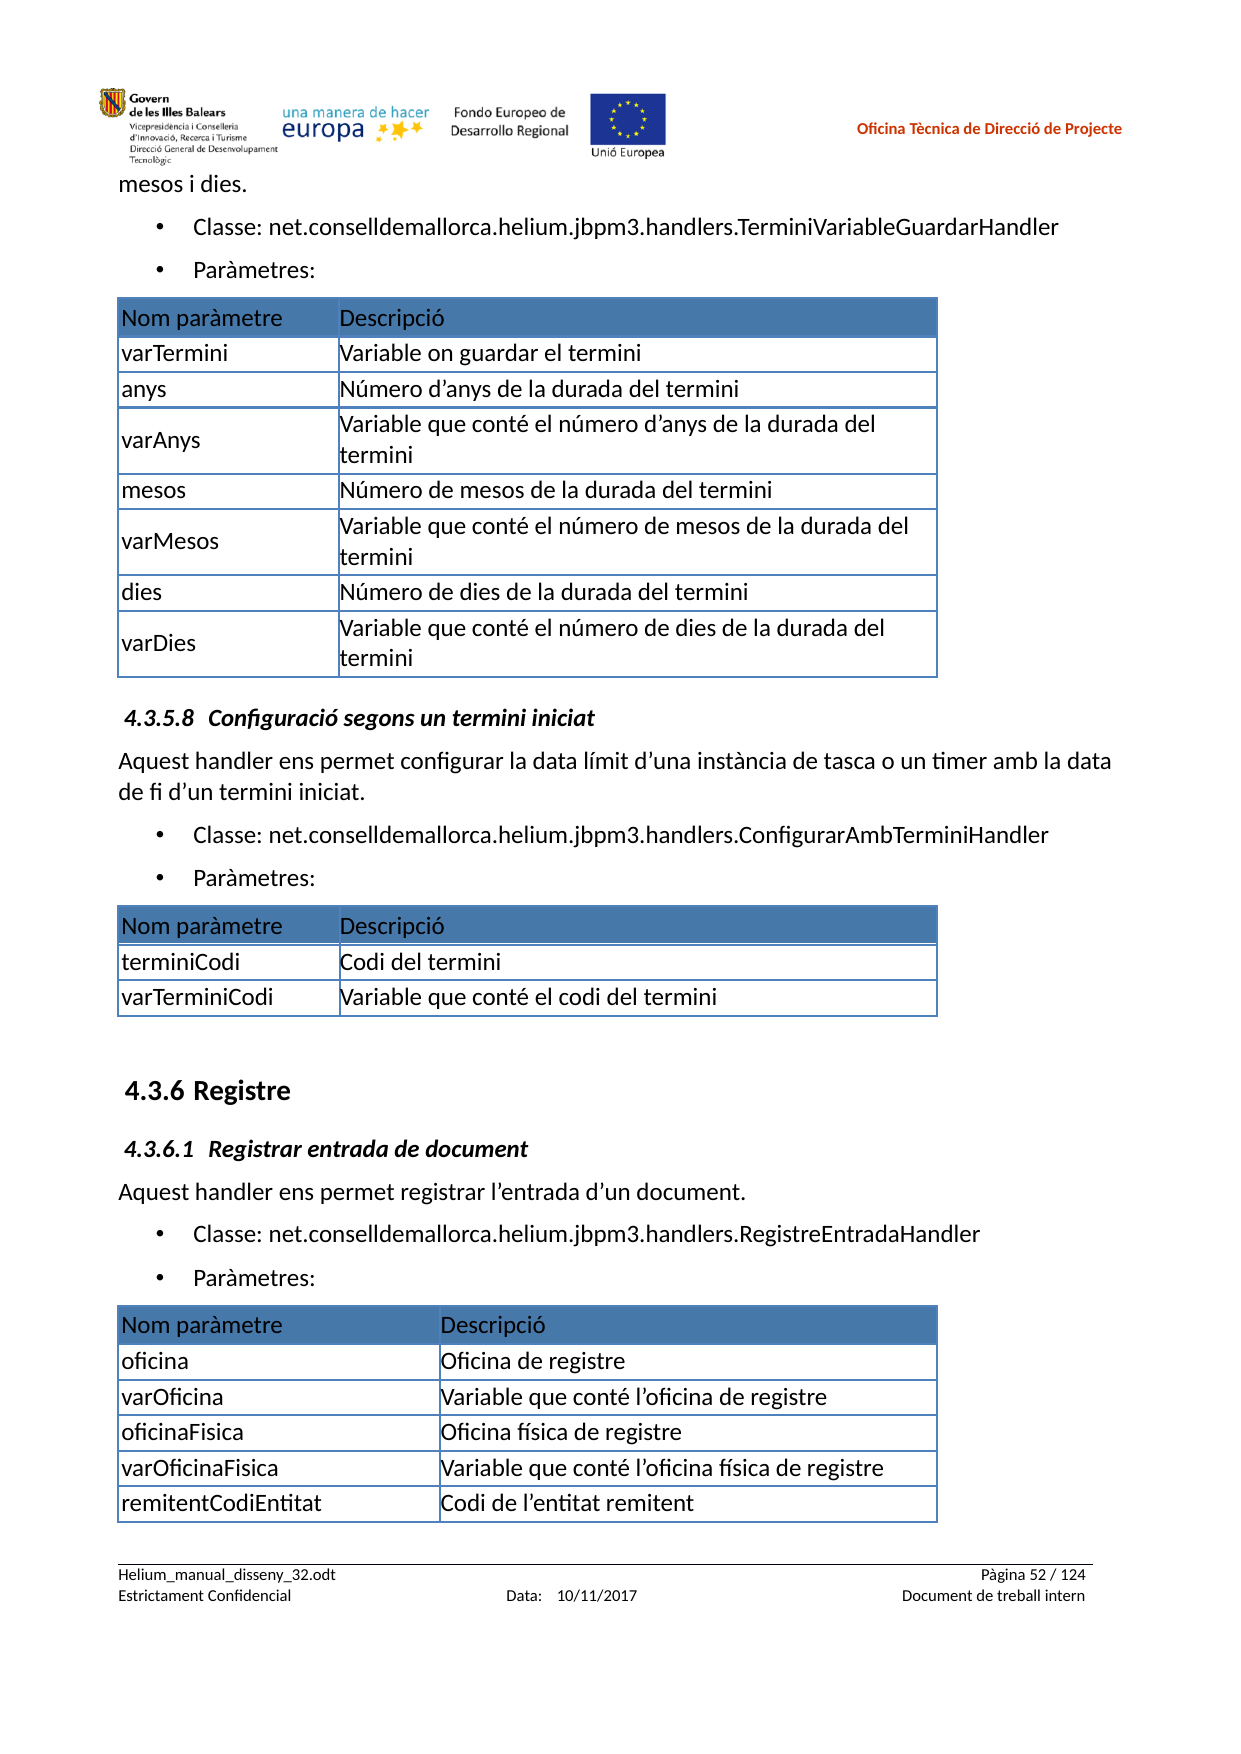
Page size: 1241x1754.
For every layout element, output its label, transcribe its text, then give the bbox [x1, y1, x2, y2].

table_header Nom paràmetre [119, 299, 338, 335]
table_cell Número de dies de la durada del termini [340, 576, 936, 609]
table_header Descripció [441, 1307, 936, 1343]
list Classe: net.conselldemallorca.helium.jbpm3.handlers.TerminiVariableGuardarHandler [156, 211, 1122, 241]
table_header Nom paràmetre [119, 907, 339, 943]
text Aquest handler ens permet registrar l’entrada d’un document. [118, 1176, 1122, 1206]
table_cell anys [119, 373, 338, 406]
text Aquest handler ens permet configurar la data límit d’una instància de tasca o un timer amb la data de fi d’un termini iniciat. [118, 746, 1122, 807]
list Paràmetres: [156, 862, 1122, 893]
list Paràmetres: [156, 254, 1122, 284]
table_cell Variable que conté el número de dies de la durada del termini [340, 612, 936, 676]
table_cell remitentCodiEntitat [119, 1487, 439, 1521]
table_cell Codi del termini [341, 946, 936, 979]
table_header Nom paràmetre [119, 1307, 439, 1343]
table_cell Oficina de registre [441, 1345, 936, 1379]
table_cell mesos [119, 475, 338, 508]
table_cell varMesos [119, 510, 338, 574]
table_header Descripció [341, 907, 936, 943]
table_cell Variable que conté el número de mesos de la durada del termini [340, 510, 936, 574]
table_cell Variable on guardar el termini [340, 338, 936, 371]
table_cell varTerminiCodi [119, 981, 339, 1014]
subtitle Registrar entrada de document [118, 1133, 1122, 1163]
list Classe: net.conselldemallorca.helium.jbpm3.handlers.ConfigurarAmbTerminiHandler [156, 819, 1122, 849]
subtitle Configuració segons un termini iniciat [118, 703, 1122, 733]
table_cell Variable que conté el número d’anys de la durada del termini [340, 409, 936, 472]
table_cell Variable que conté l’oficina física de registre [441, 1452, 936, 1485]
text mesos i dies. [118, 168, 1122, 198]
table_cell varAnys [119, 409, 338, 472]
list Classe: net.conselldemallorca.helium.jbpm3.handlers.RegistreEntradaHandler [156, 1219, 1122, 1249]
table_cell terminiCodi [119, 946, 339, 979]
table_cell varOficina [119, 1381, 439, 1414]
table_cell Codi de l’entitat remitent [441, 1487, 936, 1521]
table_cell oficinaFisica [119, 1416, 439, 1450]
table_cell dies [119, 576, 338, 609]
picture [99, 87, 668, 166]
table_cell Número de mesos de la durada del termini [340, 475, 936, 508]
table_cell varOficinaFisica [119, 1452, 439, 1485]
table_cell Variable que conté l’oficina de registre [441, 1381, 936, 1414]
table_cell varDies [119, 612, 338, 676]
subtitle Registre [118, 1072, 1122, 1108]
table_cell varTermini [119, 338, 338, 371]
list Paràmetres: [156, 1262, 1122, 1292]
table_cell Variable que conté el codi del termini [341, 981, 936, 1014]
table_cell oficina [119, 1345, 439, 1379]
table_cell Oficina física de registre [441, 1416, 936, 1450]
table_header Descripció [340, 299, 936, 335]
table_cell Número d’anys de la durada del termini [340, 373, 936, 406]
